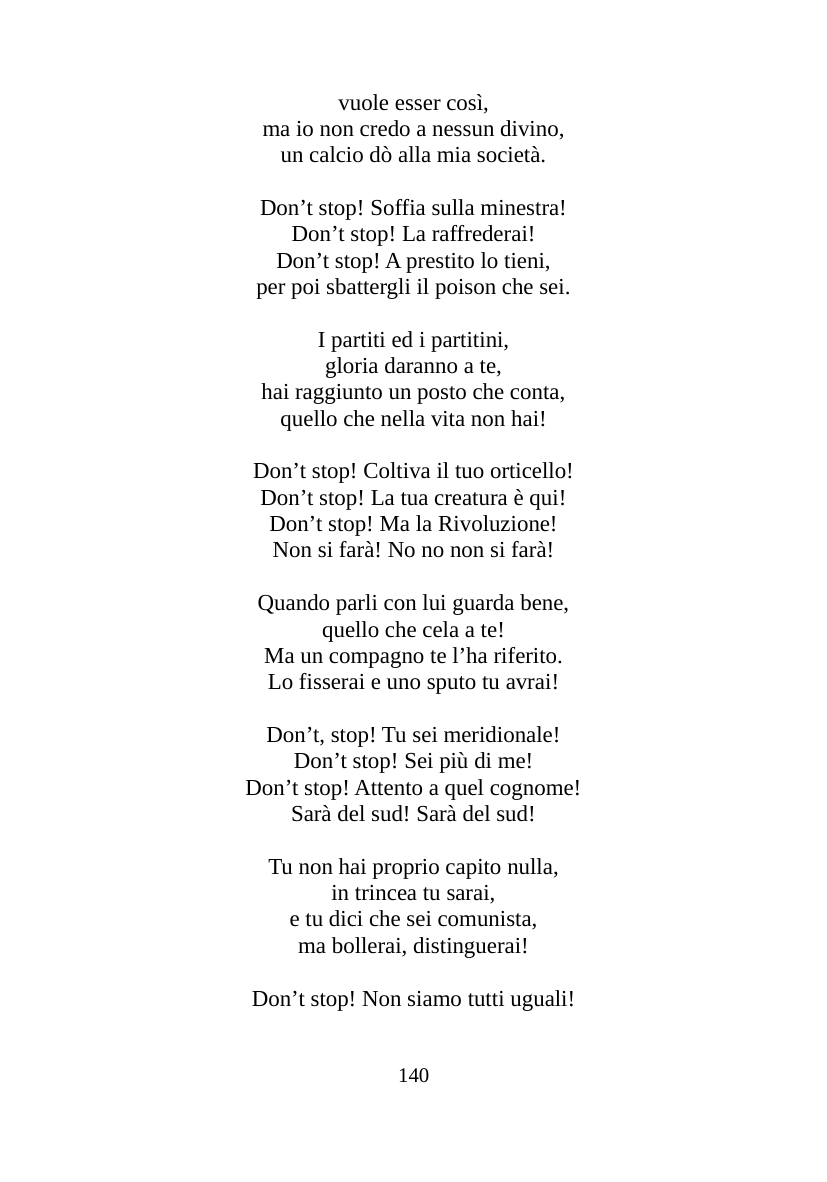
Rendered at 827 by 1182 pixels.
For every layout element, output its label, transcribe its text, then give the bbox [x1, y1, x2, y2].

text Don’t stop! Non siamo tutti uguali! [88, 984, 738, 1011]
text per poi sbattergli il poison che sei. [88, 273, 738, 299]
text Sarà del sud! Sarà del sud! [88, 800, 738, 826]
text Lo fisserai e uno sputo tu avrai! [88, 668, 738, 695]
text ma io non credo a nessun divino, [88, 115, 738, 141]
text I partiti ed i partitini, [88, 326, 738, 352]
text Ma un compagno te l’ha riferito. [88, 642, 738, 668]
text vuole esser così, [88, 88, 738, 115]
text e tu dici che sei comunista, [88, 906, 738, 932]
text Don’t stop! A prestito lo tieni, [88, 247, 738, 273]
text gloria daranno a te, [88, 352, 738, 378]
text Don’t, stop! Tu sei meridionale! [88, 721, 738, 747]
text Don’t stop! La tua creatura è qui! [88, 484, 738, 510]
text Quando parli con lui guarda bene, [88, 589, 738, 616]
text Don’t stop! Sei più di me! [88, 747, 738, 774]
text in trincea tu sarai, [88, 879, 738, 906]
text Tu non hai proprio capito nulla, [88, 853, 738, 879]
text Don’t stop! La raffrederai! [88, 220, 738, 247]
text Don’t stop! Ma la Rivoluzione! [88, 510, 738, 537]
text Don’t stop! Attento a quel cognome! [88, 774, 738, 800]
text Non si farà! No no non si farà! [88, 537, 738, 563]
text quello che cela a te! [88, 616, 738, 642]
text quello che nella vita non hai! [88, 405, 738, 431]
text un calcio dò alla mia società. [88, 141, 738, 168]
text hai raggiunto un posto che conta, [88, 378, 738, 405]
text Don’t stop! Coltiva il tuo orticello! [88, 457, 738, 484]
text ma bollerai, distinguerai! [88, 932, 738, 958]
text Don’t stop! Soffia sulla minestra! [88, 194, 738, 220]
